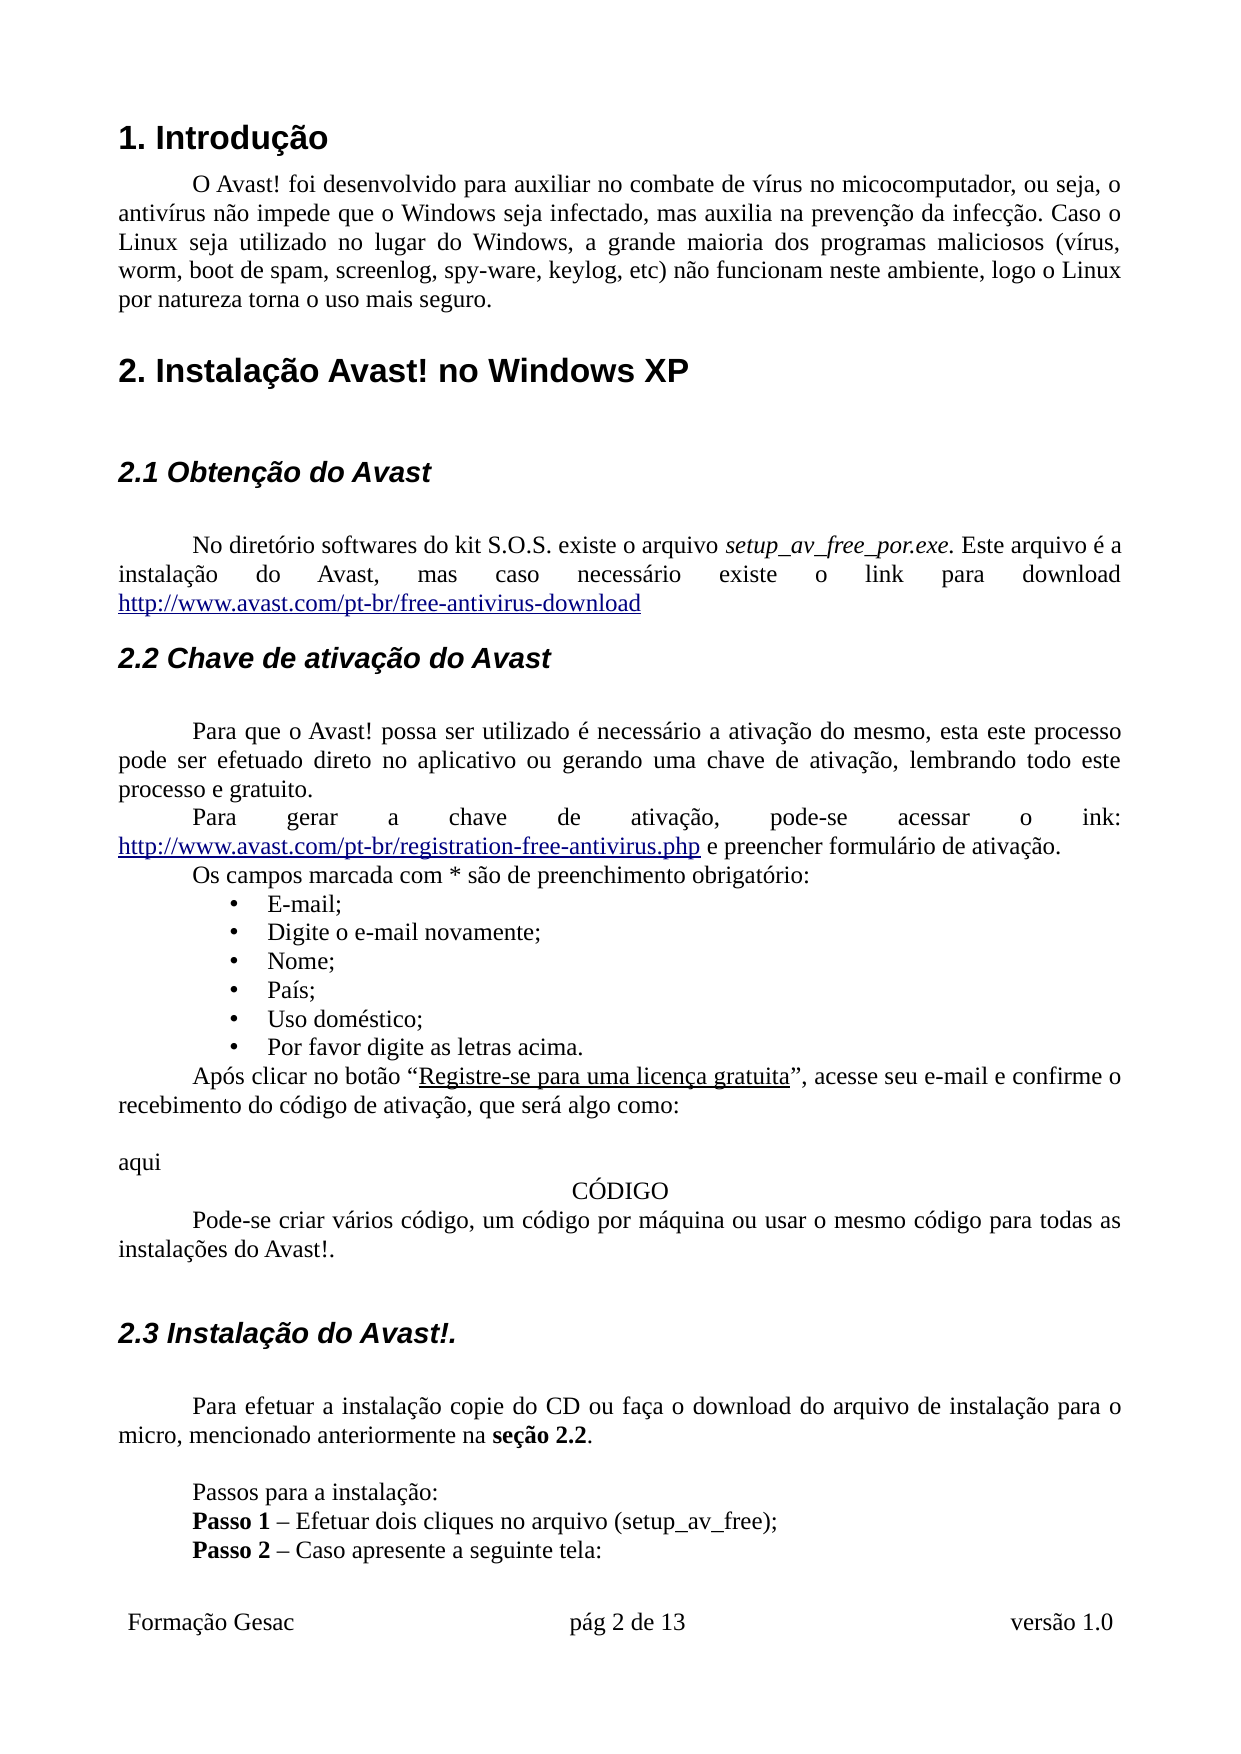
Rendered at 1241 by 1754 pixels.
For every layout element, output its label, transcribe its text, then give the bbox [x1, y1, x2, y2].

text No diretório softwares do kit S.O.S. existe o arquivo setup_av_free_por.exe. Este arquivo é a instalação do Avast, mas caso necessário existe o link para download http://www.avast.com/pt-br/free-antivirus-download [118, 530, 1122, 616]
list E-mail; [229, 889, 1122, 917]
text Pode-se criar vários código, um código por máquina ou usar o mesmo código para todas as instalações do Avast!. [118, 1205, 1122, 1262]
text O Avast! foi desenvolvido para auxiliar no combate de vírus no micocomputador, ou seja, o antivírus não impede que o Windows seja infectado, mas auxilia na prevenção da infecção. Caso o Linux seja utilizado no lugar do Windows, a grande maioria dos programas maliciosos (vírus, worm, boot de spam, screenlog, spy-ware, keylog, etc) não funcionam neste ambiente, logo o Linux por natureza torna o uso mais seguro. [118, 169, 1122, 313]
text Os campos marcada com * são de preenchimento obrigatório: [118, 860, 1122, 889]
text Passo 1 – Efetuar dois cliques no arquivo (setup_av_free); [118, 1506, 1122, 1535]
text Passos para a instalação: [118, 1477, 1122, 1506]
text Após clicar no botão “Registre-se para uma licença gratuita”, acesse seu e-mail e confirme o recebimento do código de ativação, que será algo como: [118, 1061, 1122, 1119]
list Nome; [229, 946, 1122, 975]
subtitle 2.3 Instalação do Avast!. [118, 1316, 1122, 1350]
subtitle 1. Introdução [118, 118, 1122, 157]
list Uso doméstico; [229, 1004, 1122, 1032]
text Para efetuar a instalação copie do CD ou faça o download do arquivo de instalação para o micro, mencionado anteriormente na seção 2.2. [118, 1391, 1122, 1448]
text Passo 2 – Caso apresente a seguinte tela: [118, 1535, 1122, 1563]
list Digite o e-mail novamente; [229, 917, 1122, 946]
text Para gerar a chave de ativação, pode-se acessar o ink: http://www.avast.com/pt-br/registration-free-antivirus.php e preencher formulário de ativação. [118, 802, 1122, 860]
subtitle 2.2 Chave de ativação do Avast [118, 641, 1122, 675]
text aqui [118, 1147, 1122, 1176]
text CÓDIGO [118, 1176, 1122, 1205]
subtitle 2.1 Obtenção do Avast [118, 455, 1122, 489]
text Para que o Avast! possa ser utilizado é necessário a ativação do mesmo, esta este processo pode ser efetuado direto no aplicativo ou gerando uma chave de ativação, lembrando todo este processo e gratuito. [118, 716, 1122, 802]
list País; [229, 975, 1122, 1004]
subtitle 2. Instalação Avast! no Windows XP [118, 351, 1122, 389]
list Por favor digite as letras acima. [229, 1032, 1122, 1061]
